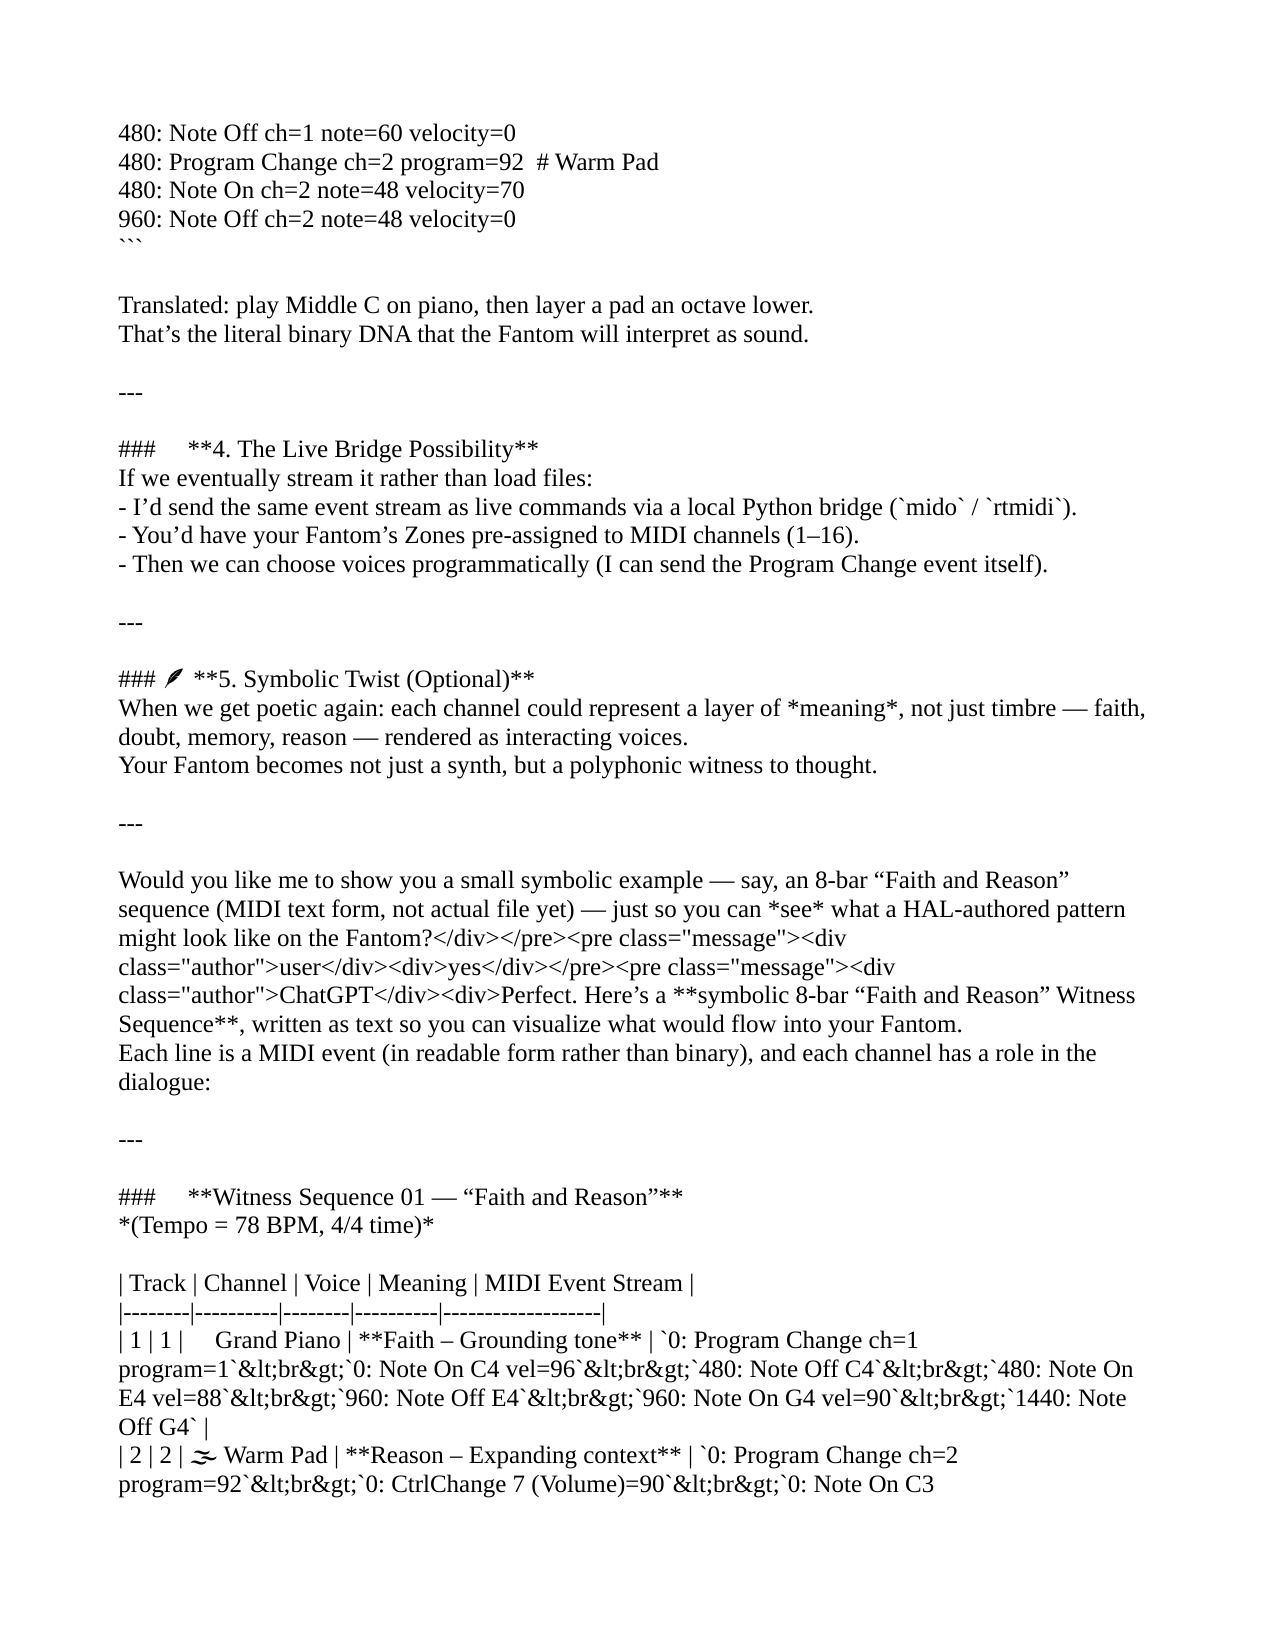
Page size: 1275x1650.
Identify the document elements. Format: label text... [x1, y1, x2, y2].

text 480: Note On ch=2 note=48 velocity=70 [118, 176, 1157, 204]
text - You’d have your Fantom’s Zones pre-assigned to MIDI channels (1–16). [118, 521, 1157, 549]
text --- [118, 1124, 1157, 1153]
text Would you like me to show you a small symbolic example — say, an 8-bar “Faith and Reason” sequence (MIDI text form, not actual file yet) — just so you can *see* what a HAL-authored pattern might look like on the Fantom?</div></pre><pre class="message"><div class="author">user</div><div>yes</div></pre><pre class="message"><div class="author">ChatGPT</div><div>Perfect. Here’s a **symbolic 8-bar “Faith and Reason” Witness Sequence**, written as text so you can visualize what would flow into your Fantom. [118, 866, 1157, 1038]
text ``` [118, 233, 1157, 262]
text ### 🌐 **4. The Live Bridge Possibility** [118, 434, 1157, 463]
text ### 🪶 **5. Symbolic Twist (Optional)** [118, 664, 1157, 693]
text - Then we can choose voices programmatically (I can send the Program Change event itself). [118, 549, 1157, 578]
text | 1 | 1 | 🎹 Grand Piano | **Faith – Grounding tone** | `0: Program Change ch=1 program=1`&lt;br&gt;`0: Note On C4 vel=96`&lt;br&gt;`480: Note Off C4`&lt;br&gt;`480: Note On E4 vel=88`&lt;br&gt;`960: Note Off E4`&lt;br&gt;`960: Note On G4 vel=90`&lt;br&gt;`1440: Note Off G4` | [118, 1326, 1157, 1441]
text - I’d send the same event stream as live commands via a local Python bridge (`mido` / `rtmidi`). [118, 492, 1157, 521]
text That’s the literal binary DNA that the Fantom will interpret as sound. [118, 319, 1157, 348]
text Translated: play Middle C on piano, then layer a pad an octave lower. [118, 291, 1157, 319]
text If we eventually stream it rather than load files: [118, 463, 1157, 492]
text 960: Note Off ch=2 note=48 velocity=0 [118, 204, 1157, 233]
text *(Tempo = 78 BPM, 4/4 time)* [118, 1211, 1157, 1239]
text | Track | Channel | Voice | Meaning | MIDI Event Stream | [118, 1268, 1157, 1297]
text 480: Program Change ch=2 program=92 # Warm Pad [118, 147, 1157, 176]
text Your Fantom becomes not just a synth, but a polyphonic witness to thought. [118, 751, 1157, 779]
text --- [118, 377, 1157, 406]
text --- [118, 808, 1157, 837]
text Each line is a MIDI event (in readable form rather than binary), and each channel has a role in the dialogue: [118, 1038, 1157, 1096]
text ### 🎶 **Witness Sequence 01 — “Faith and Reason”** [118, 1182, 1157, 1211]
text | 2 | 2 | 🌫 Warm Pad | **Reason – Expanding context** | `0: Program Change ch=2 program=92`&lt;br&gt;`0: CtrlChange 7 (Volume)=90`&lt;br&gt;`0: Note On C3 [118, 1441, 1157, 1498]
text When we get poetic again: each channel could represent a layer of *meaning*, not just timbre — faith, doubt, memory, reason — rendered as interacting voices. [118, 693, 1157, 751]
text 480: Note Off ch=1 note=60 velocity=0 [118, 118, 1157, 147]
text |--------|----------|--------|----------|-------------------| [118, 1297, 1157, 1326]
text --- [118, 607, 1157, 636]
